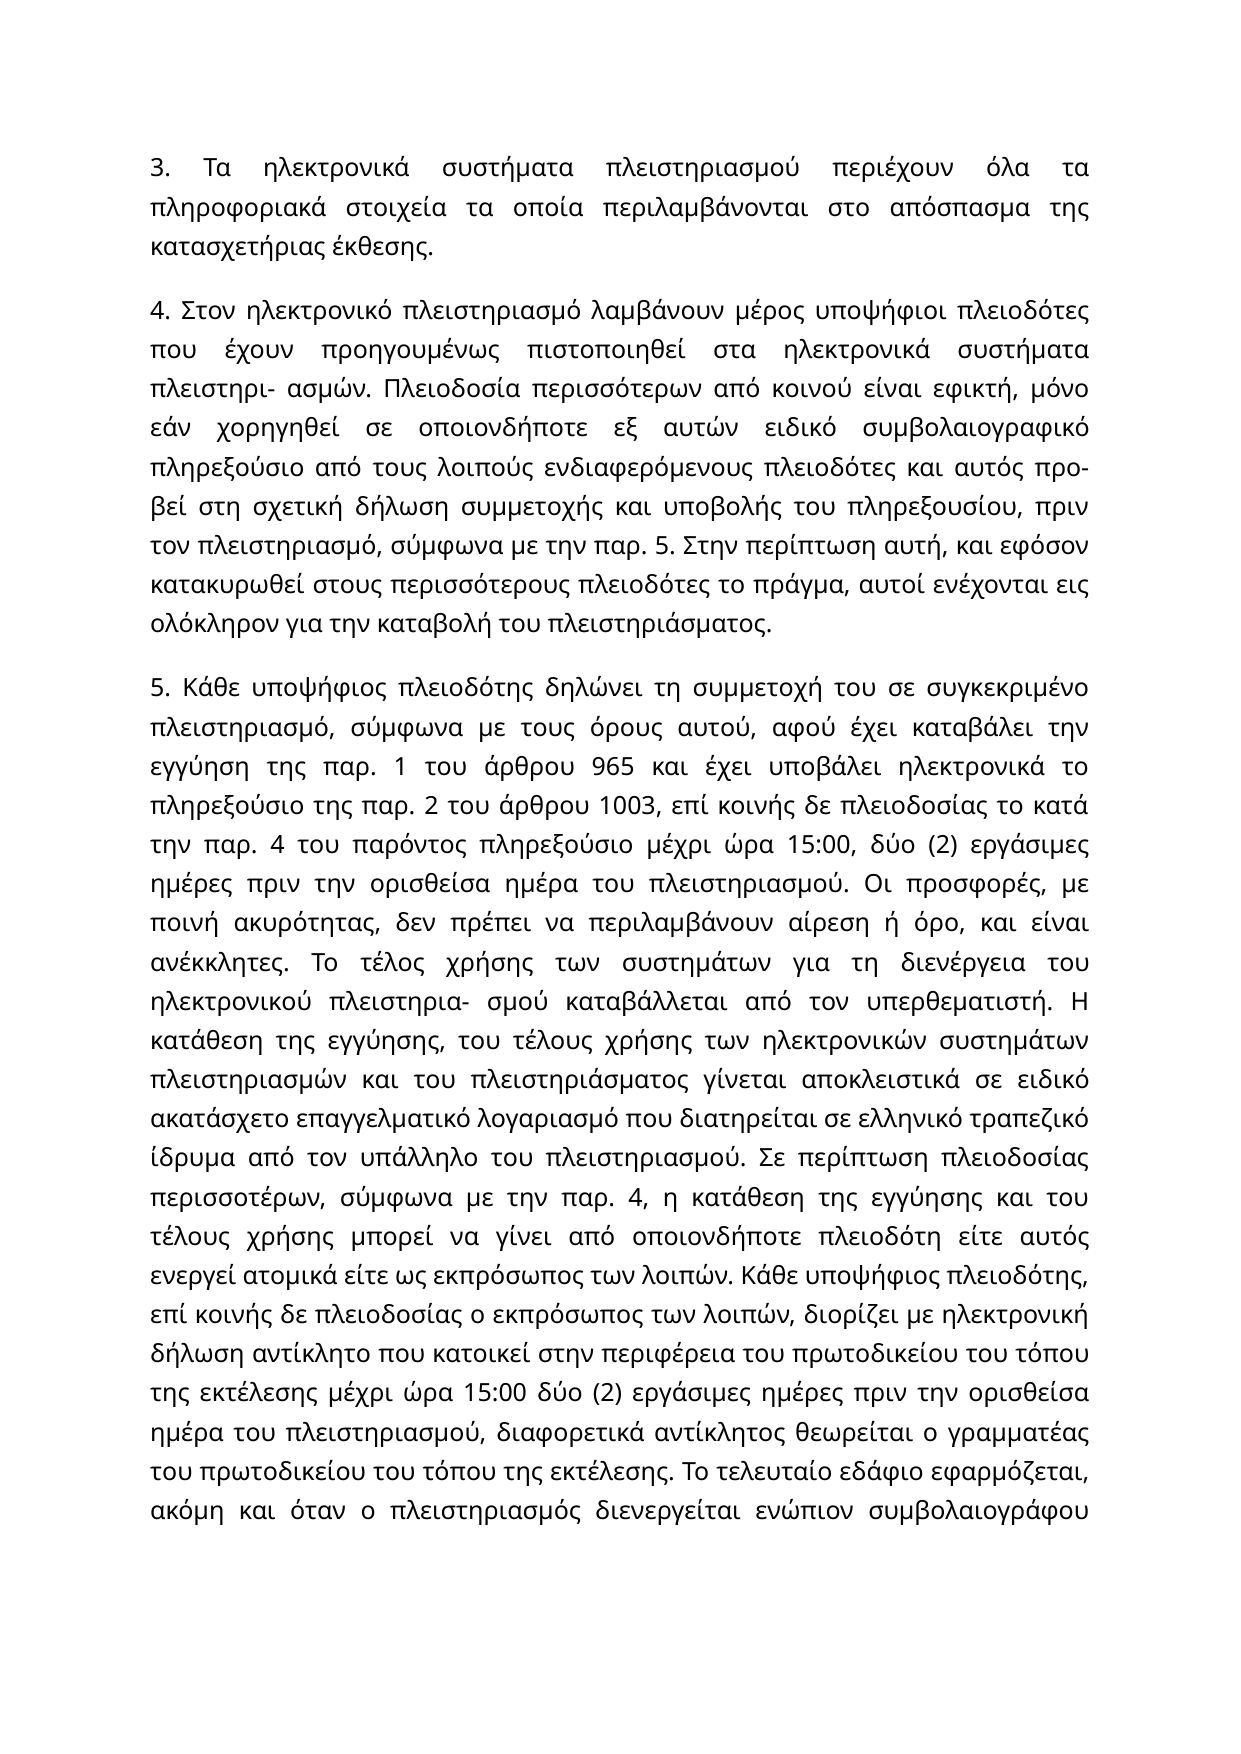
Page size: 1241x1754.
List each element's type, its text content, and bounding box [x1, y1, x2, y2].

text 3. Τα ηλεκτρονικά συστήματα πλειστηριασμού περιέχουν όλα τα πληροφοριακά στοιχεία τα οποία περιλαμβάνονται στο απόσπασμα της κατασχετήριας έκθεσης. [150, 150, 1090, 262]
text 5. Κάθε υποψήφιος πλειοδότης δηλώνει τη συμμετοχή του σε συγκεκριμένο πλειστηριασμό, σύμφωνα με τους όρους αυτού, αφού έχει καταβάλει την εγγύηση της παρ. 1 του άρθρου 965 και έχει υποβάλει ηλεκτρονικά το πληρεξούσιο της παρ. 2 του άρθρου 1003, επί κοινής δε πλειοδοσίας το κατά την παρ. 4 του παρόντος πληρεξούσιο μέχρι ώρα 15:00, δύο (2) εργάσιμες ημέρες πριν την ορισθείσα ημέρα του πλειστηριασμού. Οι προσφορές, με ποινή ακυρότητας, δεν πρέπει να περιλαμβάνουν αίρεση ή όρο, και είναι ανέκκλητες. Το τέλος χρήσης των συστημάτων για τη διενέργεια του ηλεκτρονικού πλειστηρια- σμού καταβάλλεται από τον υπερθεματιστή. Η κατάθεση της εγγύησης, του τέλους χρήσης των ηλεκτρονικών συστημάτων πλειστηριασμών και του πλειστηριάσματος γίνεται αποκλειστικά σε ειδικό ακατάσχετο επαγγελματικό λογαριασμό που διατηρείται σε ελληνικό τραπεζικό ίδρυμα από τον υπάλληλο του πλειστηριασμού. Σε περίπτωση πλειοδοσίας περισσοτέρων, σύμφωνα με την παρ. 4, η κατάθεση της εγγύησης και του τέλους χρήσης μπορεί να γίνει από οποιονδήποτε πλειοδότη είτε αυτός ενεργεί ατομικά είτε ως εκπρόσωπος των λοιπών. Κάθε υποψήφιος πλειοδότης, επί κοινής δε πλειοδοσίας ο εκπρόσωπος των λοιπών, διορίζει με ηλεκτρονική δήλωση αντίκλητο που κατοικεί στην περιφέρεια του πρωτοδικείου του τόπου της εκτέλεσης μέχρι ώρα 15:00 δύο (2) εργάσιμες ημέρες πριν την ορισθείσα ημέρα του πλειστηριασμού, διαφορετικά αντίκλητος θεωρείται ο γραμματέας του πρωτοδικείου του τόπου της εκτέλεσης. Το τελευταίο εδάφιο εφαρμόζεται, ακόμη και όταν ο πλειστηριασμός διενεργείται ενώπιον συμβολαιογράφου [150, 670, 1090, 1527]
text 4. Στον ηλεκτρονικό πλειστηριασμό λαμβάνουν μέρος υποψήφιοι πλειοδότες που έχουν προηγουμένως πιστοποιηθεί στα ηλεκτρονικά συστήματα πλειστηρι- ασμών. Πλειοδοσία περισσότερων από κοινού είναι εφικτή, μόνο εάν χορηγηθεί σε οποιονδήποτε εξ αυτών ειδικό συμβολαιογραφικό πληρεξούσιο από τους λοιπούς ενδιαφερόμενους πλειοδότες και αυτός προ- βεί στη σχετική δήλωση συμμετοχής και υποβολής του πληρεξουσίου, πριν τον πλειστηριασμό, σύμφωνα με την παρ. 5. Στην περίπτωση αυτή, και εφόσον κατακυρωθεί στους περισσότερους πλειοδότες το πράγμα, αυτοί ενέχονται εις ολόκληρον για την καταβολή του πλειστηριάσματος. [150, 292, 1090, 640]
